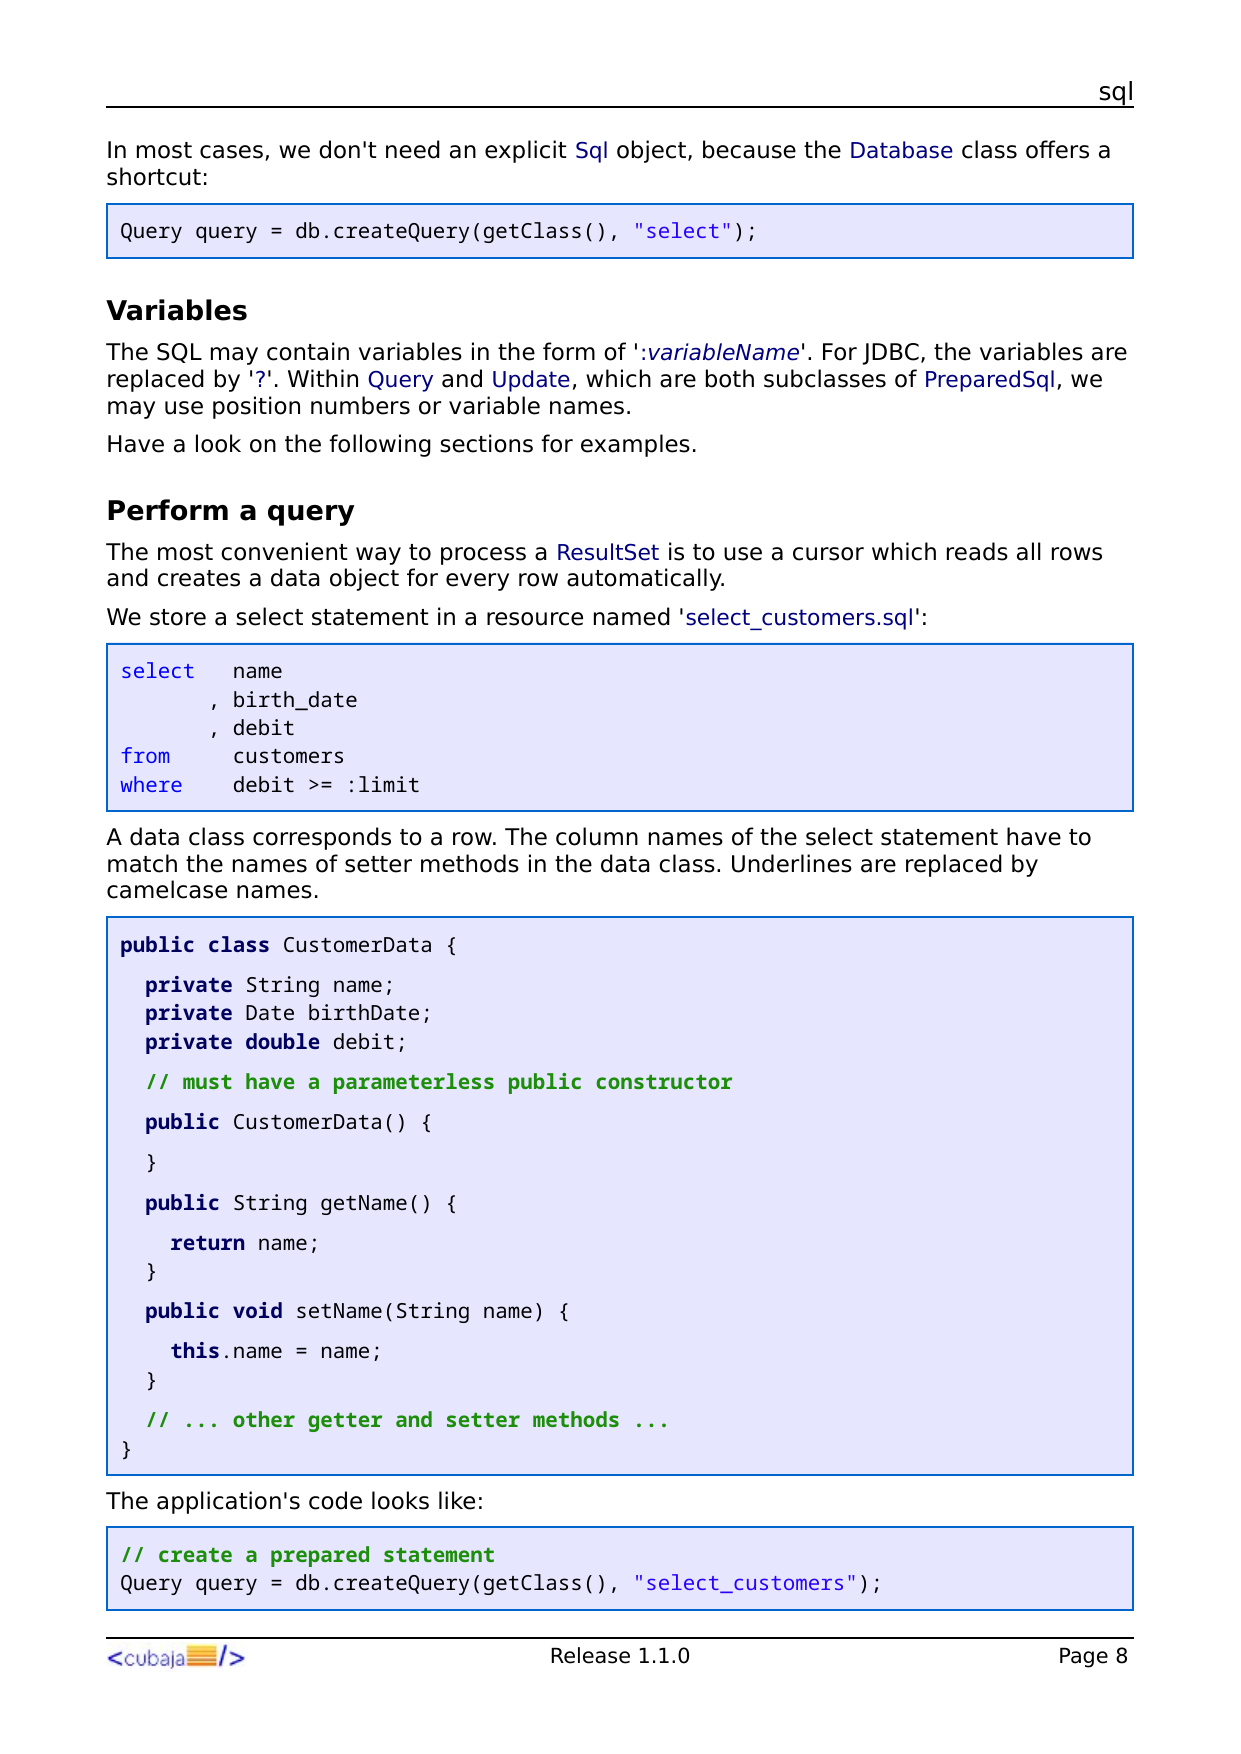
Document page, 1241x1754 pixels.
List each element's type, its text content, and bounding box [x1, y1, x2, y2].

text // must have a parameterless public constructor [108, 1053, 1132, 1093]
text public class CustomerData { [108, 918, 1132, 956]
text select name , birth_date , debit from customers where debit >= :limit [108, 645, 1132, 810]
text The application's code looks like: [106, 1488, 1134, 1514]
text private String name; private Date birthDate; private double debit; [108, 956, 1132, 1053]
text } [108, 1133, 1132, 1174]
picture [106, 1642, 246, 1672]
subtitle Perform a query [106, 495, 1134, 526]
text public void setName(String name) { [108, 1283, 1132, 1323]
text return name; } [108, 1214, 1132, 1283]
text We store a select statement in a resource named 'select_customers.sql': [106, 604, 1134, 631]
text // create a prepared statement Query query = db.createQuery(getClass(), "select_customers"); [108, 1528, 1132, 1609]
text A data class corresponds to a row. The column names of the select statement have to match the names of setter methods in the data class. Underlines are replaced by camelcase names. [106, 824, 1134, 904]
text Have a look on the following sections for examples. [106, 431, 1134, 458]
subtitle Variables [106, 296, 1134, 327]
text Query query = db.createQuery(getClass(), "select"); [108, 205, 1132, 257]
text The SQL may contain variables in the form of ':variableName'. For JDBC, the variables are replaced by '?'. Within Query and Update, which are both subclasses of PreparedSql, we may use position numbers or variable names. [106, 339, 1134, 419]
text public String getName() { [108, 1174, 1132, 1214]
text In most cases, we don't need an explicit Sql object, because the Database class offers a shortcut: [106, 137, 1134, 191]
text public CustomerData() { [108, 1093, 1132, 1133]
text The most convenient way to process a ResultSet is to use a cursor which reads all rows and creates a data object for every row automatically. [106, 539, 1134, 592]
text this.name = name; } [108, 1323, 1132, 1391]
text // ... other getter and setter methods ... } [108, 1391, 1132, 1474]
